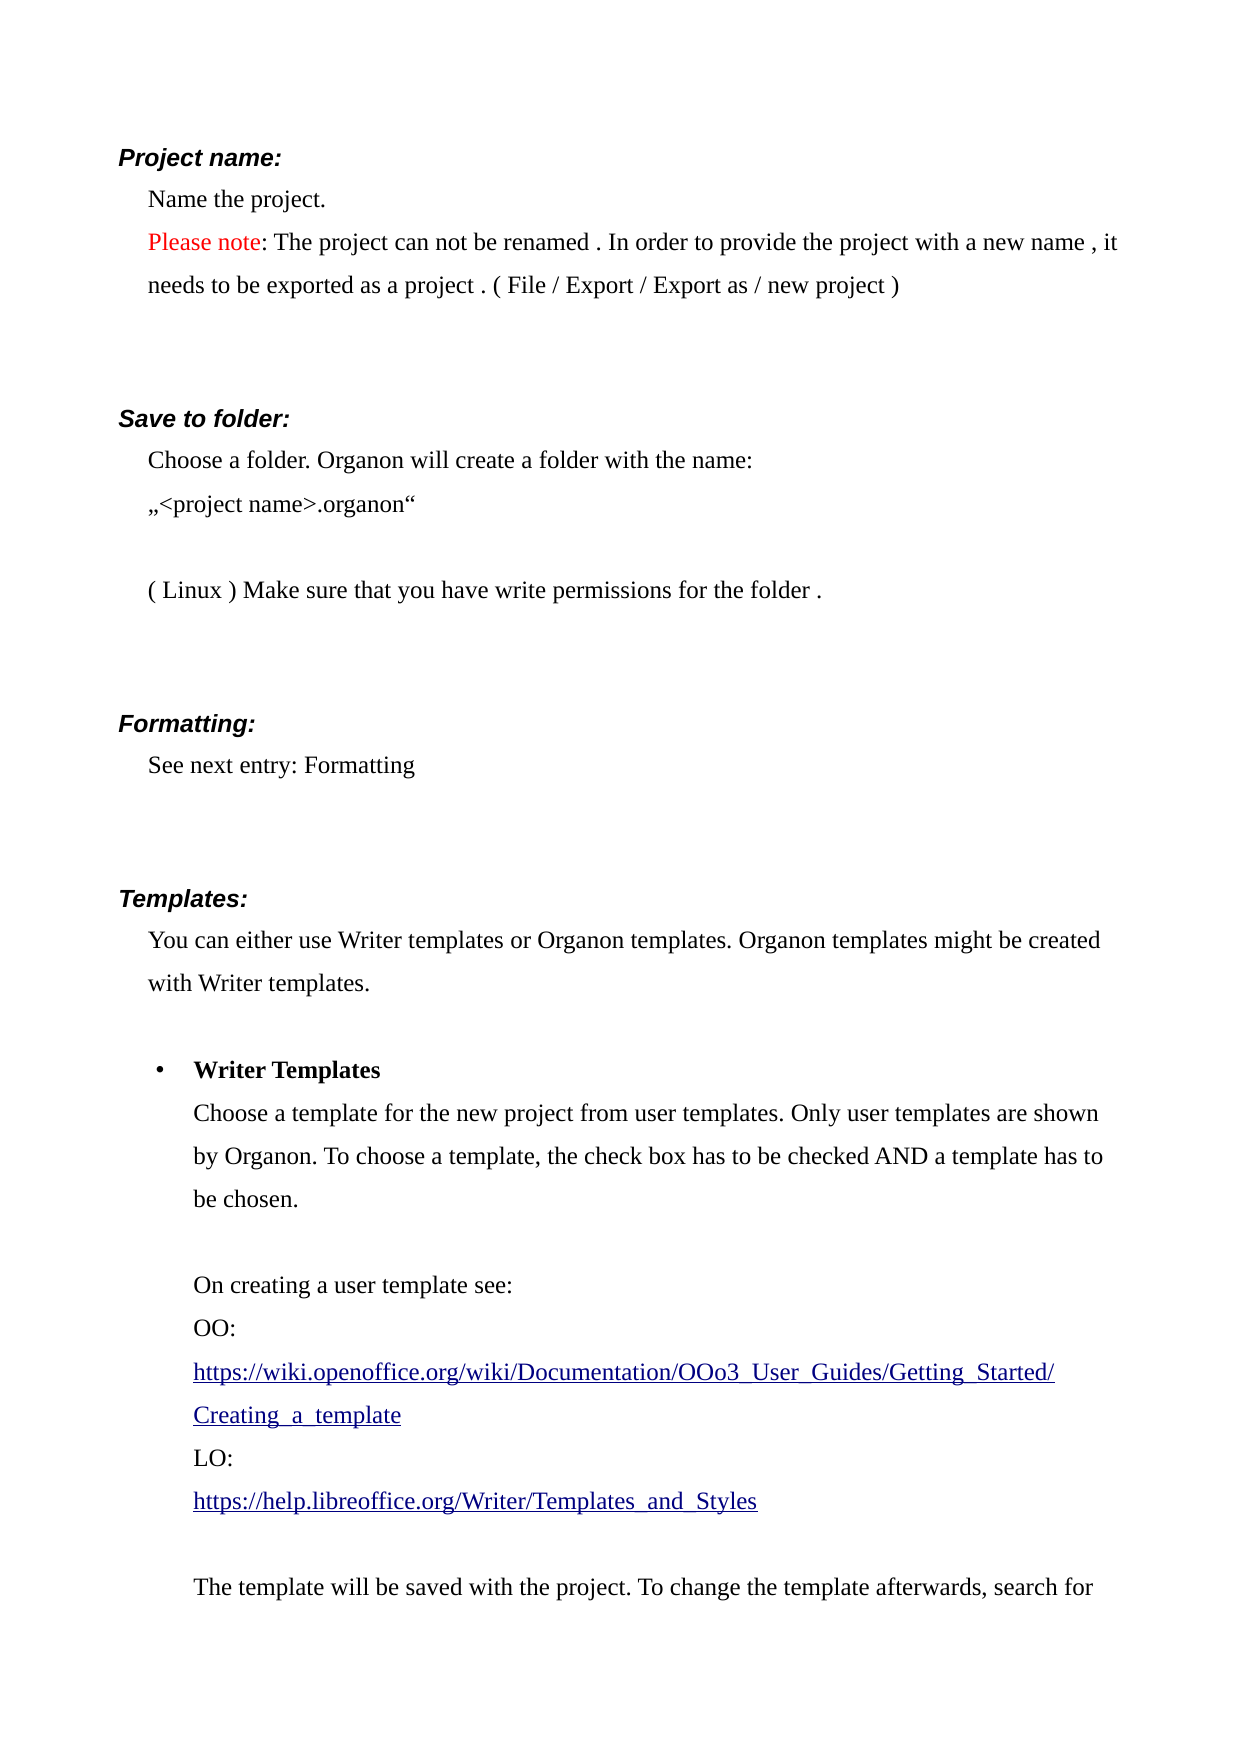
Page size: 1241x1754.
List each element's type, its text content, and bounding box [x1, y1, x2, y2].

subtitle Formatting: [118, 709, 1122, 738]
list The template will be saved with the project. To change the template afterwards, search for [156, 1572, 1122, 1601]
text You can either use Writer templates or Organon templates. Organon templates might be created with Writer templates. [148, 925, 1122, 997]
list On creating a user template see: [156, 1270, 1122, 1299]
list OO: [156, 1313, 1122, 1342]
list Writer Templates [156, 1055, 1122, 1083]
list Choose a template for the new project from user templates. Only user templates are shown by Organon. To choose a template, the check box has to be checked AND a template has to be chosen. [156, 1098, 1122, 1213]
text See next entry: Formatting [148, 750, 1122, 779]
subtitle Save to folder: [118, 404, 1122, 433]
subtitle Templates: [118, 884, 1122, 913]
list https://wiki.openoffice.org/wiki/Documentation/OOo3_User_Guides/Getting_Started/Creating_a_template [156, 1357, 1122, 1428]
text ( Linux ) Make sure that you have write permissions for the folder . [148, 575, 1122, 604]
text Name the project. [148, 184, 1122, 213]
list https://help.libreoffice.org/Writer/Templates_and_Styles [156, 1486, 1122, 1515]
text Please note: The project can not be renamed . In order to provide the project with a new name , it needs to be exported as a project . ( File / Export / Export as / new project ) [148, 227, 1122, 299]
list LO: [156, 1443, 1122, 1472]
subtitle Project name: [118, 143, 1122, 172]
text „<project name>.organon“ [148, 489, 1122, 517]
text Choose a folder. Organon will create a folder with the name: [148, 446, 1122, 474]
